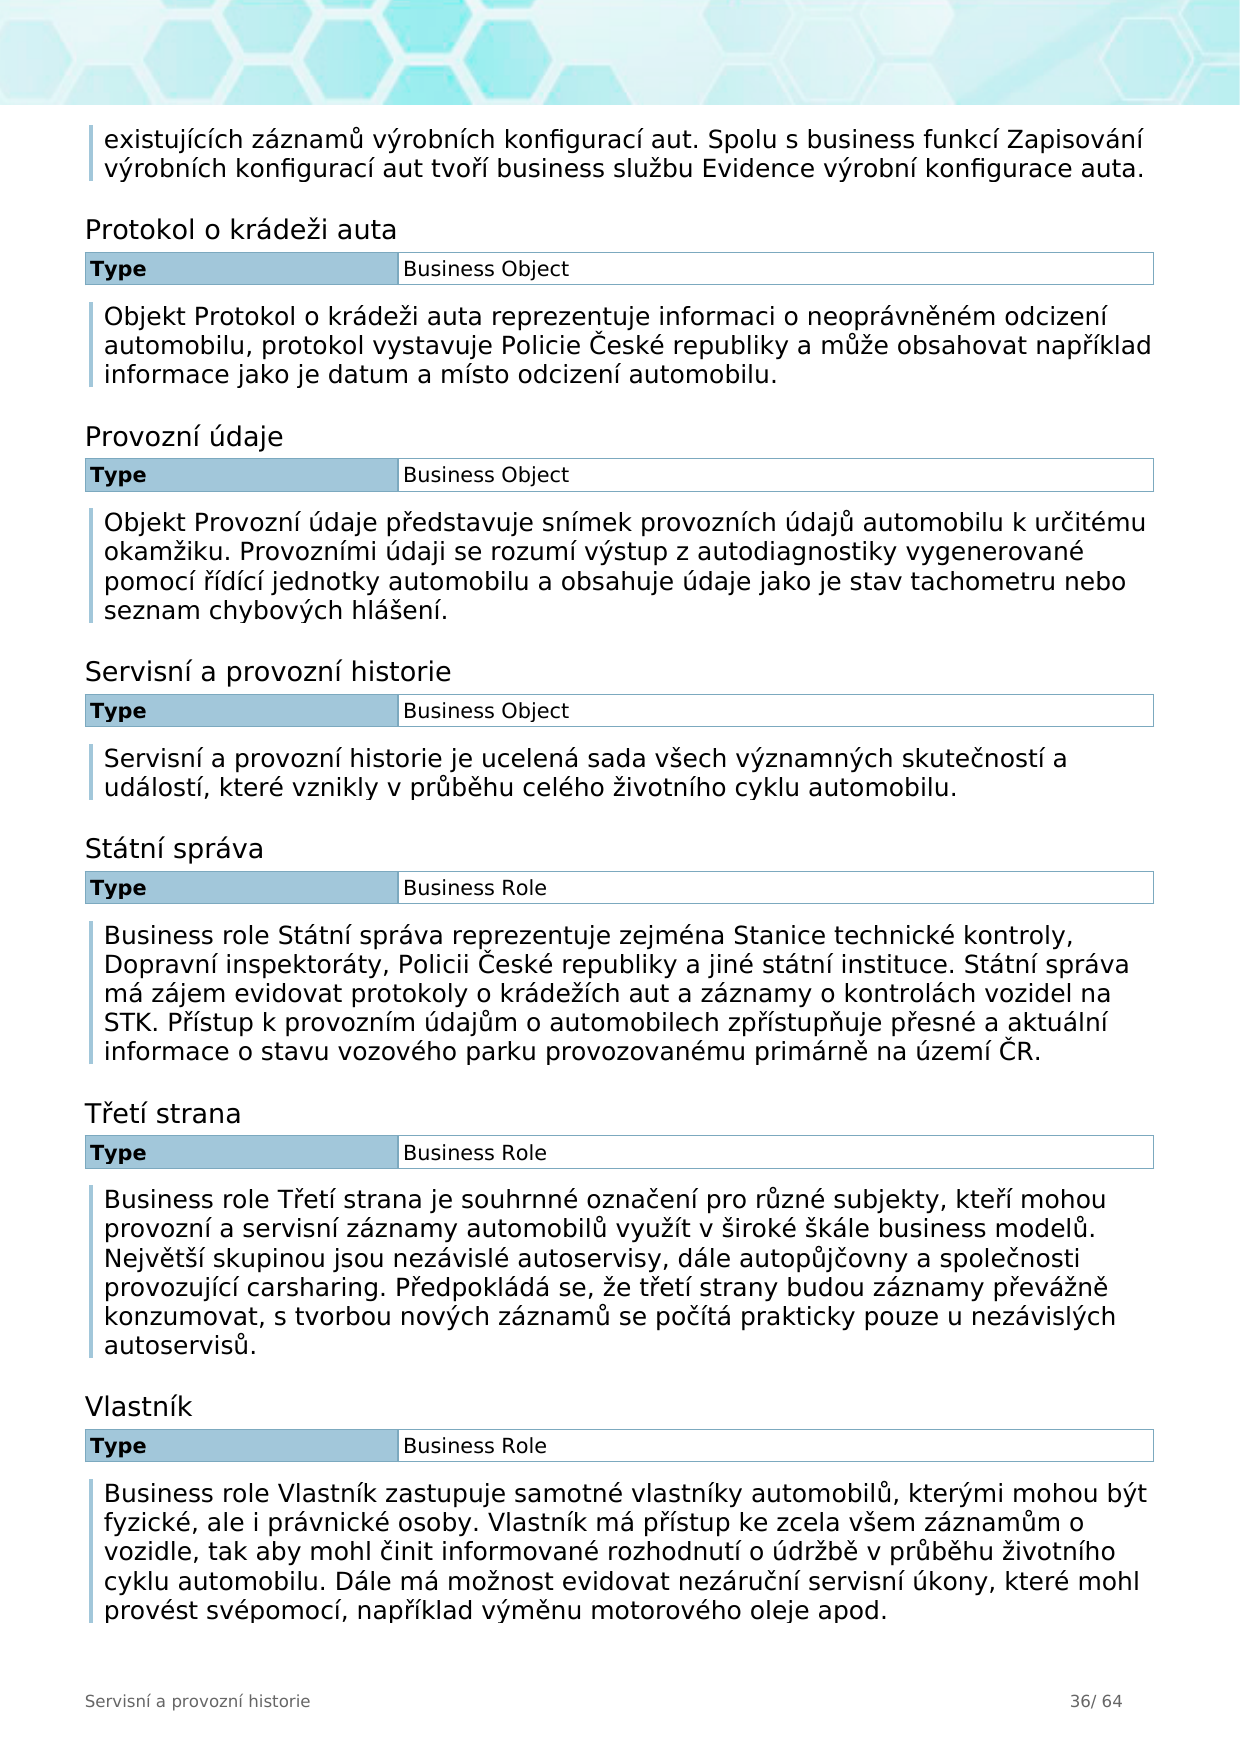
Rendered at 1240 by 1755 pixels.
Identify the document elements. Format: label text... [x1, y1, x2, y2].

table_cell [0, 181, 84, 214]
table_cell [922, 1131, 1091, 1135]
table_cell [1155, 181, 1239, 214]
table_cell [398, 1623, 922, 1650]
table_cell [0, 1169, 84, 1185]
table_cell [1155, 1131, 1239, 1135]
table_cell [1091, 904, 1154, 921]
table_cell [0, 1429, 84, 1462]
table_cell [922, 1358, 1091, 1392]
table_cell [1155, 454, 1239, 458]
table_cell Business Object [399, 695, 1153, 726]
table_cell Type [86, 253, 397, 284]
table_cell Servisní a provozní historie [85, 656, 1154, 689]
table_cell [89, 1463, 398, 1479]
table_cell [398, 1358, 922, 1392]
table_cell [85, 1065, 89, 1098]
table_cell [922, 800, 1091, 833]
table_cell [398, 181, 922, 214]
table_cell Business role Státní správa reprezentuje zejména Stanice technické kontroly, Dopravní inspektoráty, Policii České republiky a jiné státní instituce. Státní správa má zájem evidovat protokoly o krádežích aut a záznamy o kontrolách vozidel na STK. Přístup k provozním údajům o automobilech zpřístupňuje přesné a aktuální informace o stavu vozového parku provozovanému primárně na území ČR. [93, 921, 1154, 1064]
table_cell [0, 492, 84, 508]
table_cell [89, 492, 398, 508]
table_cell [1155, 744, 1239, 800]
table_cell [1155, 867, 1239, 871]
table_cell [85, 1479, 89, 1623]
table_cell [0, 1131, 84, 1135]
table_cell / 64 [1091, 1650, 1154, 1754]
table_cell [398, 285, 922, 302]
table_cell [85, 744, 89, 800]
table_cell [1155, 215, 1239, 248]
table_cell [0, 508, 84, 623]
table_cell [0, 1358, 84, 1392]
table_cell [1155, 125, 1239, 181]
table_cell [922, 388, 1091, 421]
table_cell Business Role [399, 1430, 1153, 1461]
table_cell Třetí strana [85, 1098, 1154, 1131]
table_cell Servisní a provozní historie je ucelená sada všech významných skutečností a událostí, které vznikly v průběhu celého životního cyklu automobilu. [93, 744, 1154, 800]
table_cell [398, 800, 922, 833]
table_cell Business Object [399, 253, 1153, 284]
table_cell [0, 248, 84, 252]
table_cell [85, 904, 89, 921]
table_cell [0, 1463, 84, 1479]
table_cell [0, 833, 84, 867]
table_cell [1155, 727, 1239, 744]
table_cell [85, 285, 89, 302]
table_cell [89, 181, 398, 214]
table_cell Type [86, 872, 397, 903]
table_cell Servisní a provozní historie [85, 1650, 922, 1754]
table_cell [85, 302, 89, 387]
table_cell [89, 867, 398, 871]
table_cell [1155, 1135, 1239, 1169]
table_cell [398, 623, 922, 656]
table_cell 36 [922, 1650, 1091, 1754]
table_cell [0, 1098, 84, 1131]
table_cell Objekt Protokol o krádeži auta reprezentuje informaci o neoprávněném odcizení automobilu, protokol vystavuje Policie České republiky a může obsahovat například informace jako je datum a místo odcizení automobilu. [93, 302, 1154, 387]
table_cell [0, 1623, 84, 1650]
table_cell [85, 181, 89, 214]
table_cell [1091, 800, 1154, 833]
table_cell [1091, 1169, 1154, 1185]
table_cell [1091, 623, 1154, 656]
table_cell [85, 1463, 89, 1479]
table_cell [1155, 252, 1239, 285]
table_cell [0, 867, 84, 871]
table_cell [922, 248, 1091, 252]
table_cell [1091, 1065, 1154, 1098]
table_cell [398, 1463, 922, 1479]
table_cell [89, 1131, 398, 1135]
table_cell [1091, 1425, 1154, 1429]
table_cell [398, 492, 922, 508]
table_cell [922, 1623, 1091, 1650]
table_cell [85, 1169, 89, 1185]
table_cell [85, 492, 89, 508]
table_cell [85, 1623, 89, 1650]
table_cell Type [86, 695, 397, 726]
table_cell [1155, 285, 1239, 302]
table_cell Business Role [399, 1136, 1153, 1168]
table_cell [1155, 1392, 1239, 1425]
table_cell Business Object [399, 459, 1153, 491]
table_cell [1155, 1650, 1239, 1754]
table_cell Protokol o krádeži auta [85, 215, 1154, 248]
table_cell Business Role [399, 872, 1153, 903]
table_cell [922, 1169, 1091, 1185]
table_cell [1091, 1358, 1154, 1392]
table_cell [398, 904, 922, 921]
table_cell [922, 1425, 1091, 1429]
table_cell [89, 454, 398, 458]
table_cell [922, 454, 1091, 458]
table_cell Provozní údaje [85, 421, 1154, 454]
table_cell [85, 125, 89, 181]
table_cell [1091, 690, 1154, 694]
table_cell [0, 421, 84, 454]
table_cell [1155, 302, 1239, 387]
table_cell [1155, 1463, 1239, 1479]
table_cell Type [86, 1430, 397, 1461]
table_cell Business role Třetí strana je souhrnné označení pro různé subjekty, kteří mohou provozní a servisní záznamy automobilů využít v široké škále business modelů. Největší skupinou jsou nezávislé autoservisy, dále autopůjčovny a společnosti provozující carsharing. Předpokládá se, že třetí strany budou záznamy převážně konzumovat, s tvorbou nových záznamů se počítá prakticky pouze u nezávislých autoservisů. [93, 1185, 1154, 1358]
table_cell [1091, 388, 1154, 421]
table_cell [0, 871, 84, 904]
table_cell [398, 1131, 922, 1135]
table_cell Type [86, 1136, 397, 1168]
table_cell [1155, 1065, 1239, 1098]
table_cell [1155, 623, 1239, 656]
table_cell [89, 105, 398, 125]
table_cell [89, 904, 398, 921]
table_cell [1155, 690, 1239, 694]
table_cell [1155, 1185, 1239, 1358]
table_cell [1091, 492, 1154, 508]
table_cell [0, 1650, 84, 1754]
table_cell Vlastník [85, 1392, 1154, 1425]
table_cell [398, 454, 922, 458]
table_cell [89, 285, 398, 302]
table_cell [1091, 727, 1154, 744]
table_cell [85, 921, 89, 1064]
table_cell [85, 105, 89, 125]
table_cell [398, 105, 922, 125]
table_cell [85, 727, 89, 744]
table_cell [0, 458, 84, 492]
table_cell [0, 1425, 84, 1429]
table_cell [0, 388, 84, 421]
table_cell [0, 105, 84, 125]
table_cell [1091, 1131, 1154, 1135]
table_cell [0, 690, 84, 694]
table_cell Státní správa [85, 833, 1154, 867]
table_cell [922, 1065, 1091, 1098]
table_cell [1155, 1169, 1239, 1185]
table_cell [1155, 421, 1239, 454]
table_cell [1155, 1479, 1239, 1623]
table_cell [922, 285, 1091, 302]
table_cell [89, 800, 398, 833]
table_cell [1091, 1623, 1154, 1650]
table_cell [89, 1425, 398, 1429]
table_cell [85, 623, 89, 656]
table_cell [1091, 248, 1154, 252]
table_cell [1155, 388, 1239, 421]
table_cell [1155, 1429, 1239, 1462]
table_cell existujících záznamů výrobních konfigurací aut. Spolu s business funkcí Zapisování výrobních konfigurací aut tvoří business službu Evidence výrobní konfigurace auta. [93, 125, 1154, 181]
table_cell Type [86, 459, 397, 491]
table_cell [922, 1463, 1091, 1479]
table_cell [1091, 181, 1154, 214]
table_cell [1091, 867, 1154, 871]
table_cell [89, 623, 398, 656]
table_cell [1091, 105, 1154, 125]
table_cell [1155, 694, 1239, 727]
table_cell [89, 727, 398, 744]
table_cell [0, 744, 84, 800]
table_cell [1091, 1463, 1154, 1479]
table_cell [398, 248, 922, 252]
table_cell [0, 252, 84, 285]
table_cell [1155, 458, 1239, 492]
table_cell [85, 800, 89, 833]
table_cell [922, 181, 1091, 214]
table_cell [922, 904, 1091, 921]
table_cell [1155, 871, 1239, 904]
table_cell [0, 125, 84, 181]
table_cell [398, 388, 922, 421]
table_cell [1155, 1425, 1239, 1429]
table_cell [1155, 800, 1239, 833]
table_cell [1155, 248, 1239, 252]
table_cell [0, 1185, 84, 1358]
table_cell [0, 215, 84, 248]
table_cell [922, 623, 1091, 656]
table_cell [0, 623, 84, 656]
table_cell [89, 1623, 398, 1650]
table_cell [0, 1392, 84, 1425]
table_cell [89, 1065, 398, 1098]
table_cell [922, 727, 1091, 744]
table_cell [0, 727, 84, 744]
table_cell [1155, 833, 1239, 867]
table_cell [0, 694, 84, 727]
table_cell [89, 1169, 398, 1185]
table_cell [398, 1425, 922, 1429]
table_cell [0, 921, 84, 1064]
table_cell [1155, 492, 1239, 508]
table_cell [89, 388, 398, 421]
table_cell [85, 388, 89, 421]
table_cell [398, 867, 922, 871]
table_cell [0, 302, 84, 387]
table_cell [398, 1065, 922, 1098]
table_cell [0, 904, 84, 921]
table_cell [0, 285, 84, 302]
table_cell [0, 800, 84, 833]
table_cell [1091, 454, 1154, 458]
table_cell [922, 690, 1091, 694]
table_cell [922, 867, 1091, 871]
table_cell [922, 492, 1091, 508]
table_cell [85, 508, 89, 623]
table_cell [0, 454, 84, 458]
table_cell [1155, 921, 1239, 1064]
table_cell [0, 1135, 84, 1169]
table_cell [922, 105, 1091, 125]
table_cell [1155, 105, 1239, 125]
table_cell [1091, 285, 1154, 302]
table_cell [1155, 1623, 1239, 1650]
table_cell [89, 1358, 398, 1392]
table_cell [0, 1479, 84, 1623]
table_cell [85, 1358, 89, 1392]
table_cell [89, 690, 398, 694]
table_cell [398, 690, 922, 694]
table_cell [1155, 904, 1239, 921]
table_cell [85, 1185, 89, 1358]
table_cell [398, 1169, 922, 1185]
table_cell [1155, 1098, 1239, 1131]
table_cell [89, 248, 398, 252]
table_cell [0, 1065, 84, 1098]
table_cell [1155, 656, 1239, 689]
table_cell Business role Vlastník zastupuje samotné vlastníky automobilů, kterými mohou být fyzické, ale i právnické osoby. Vlastník má přístup ke zcela všem záznamům o vozidle, tak aby mohl činit informované rozhodnutí o údržbě v průběhu životního cyklu automobilu. Dále má možnost evidovat nezáruční servisní úkony, které mohl provést svépomocí, například výměnu motorového oleje apod. [93, 1479, 1154, 1623]
table_cell [1155, 1358, 1239, 1392]
table_cell [398, 727, 922, 744]
table_cell [0, 656, 84, 689]
table_cell Objekt Provozní údaje představuje snímek provozních údajů automobilu k určitému okamžiku. Provozními údaji se rozumí výstup z autodiagnostiky vygenerované pomocí řídící jednotky automobilu a obsahuje údaje jako je stav tachometru nebo seznam chybových hlášení. [93, 508, 1154, 623]
table_cell [1155, 508, 1239, 623]
